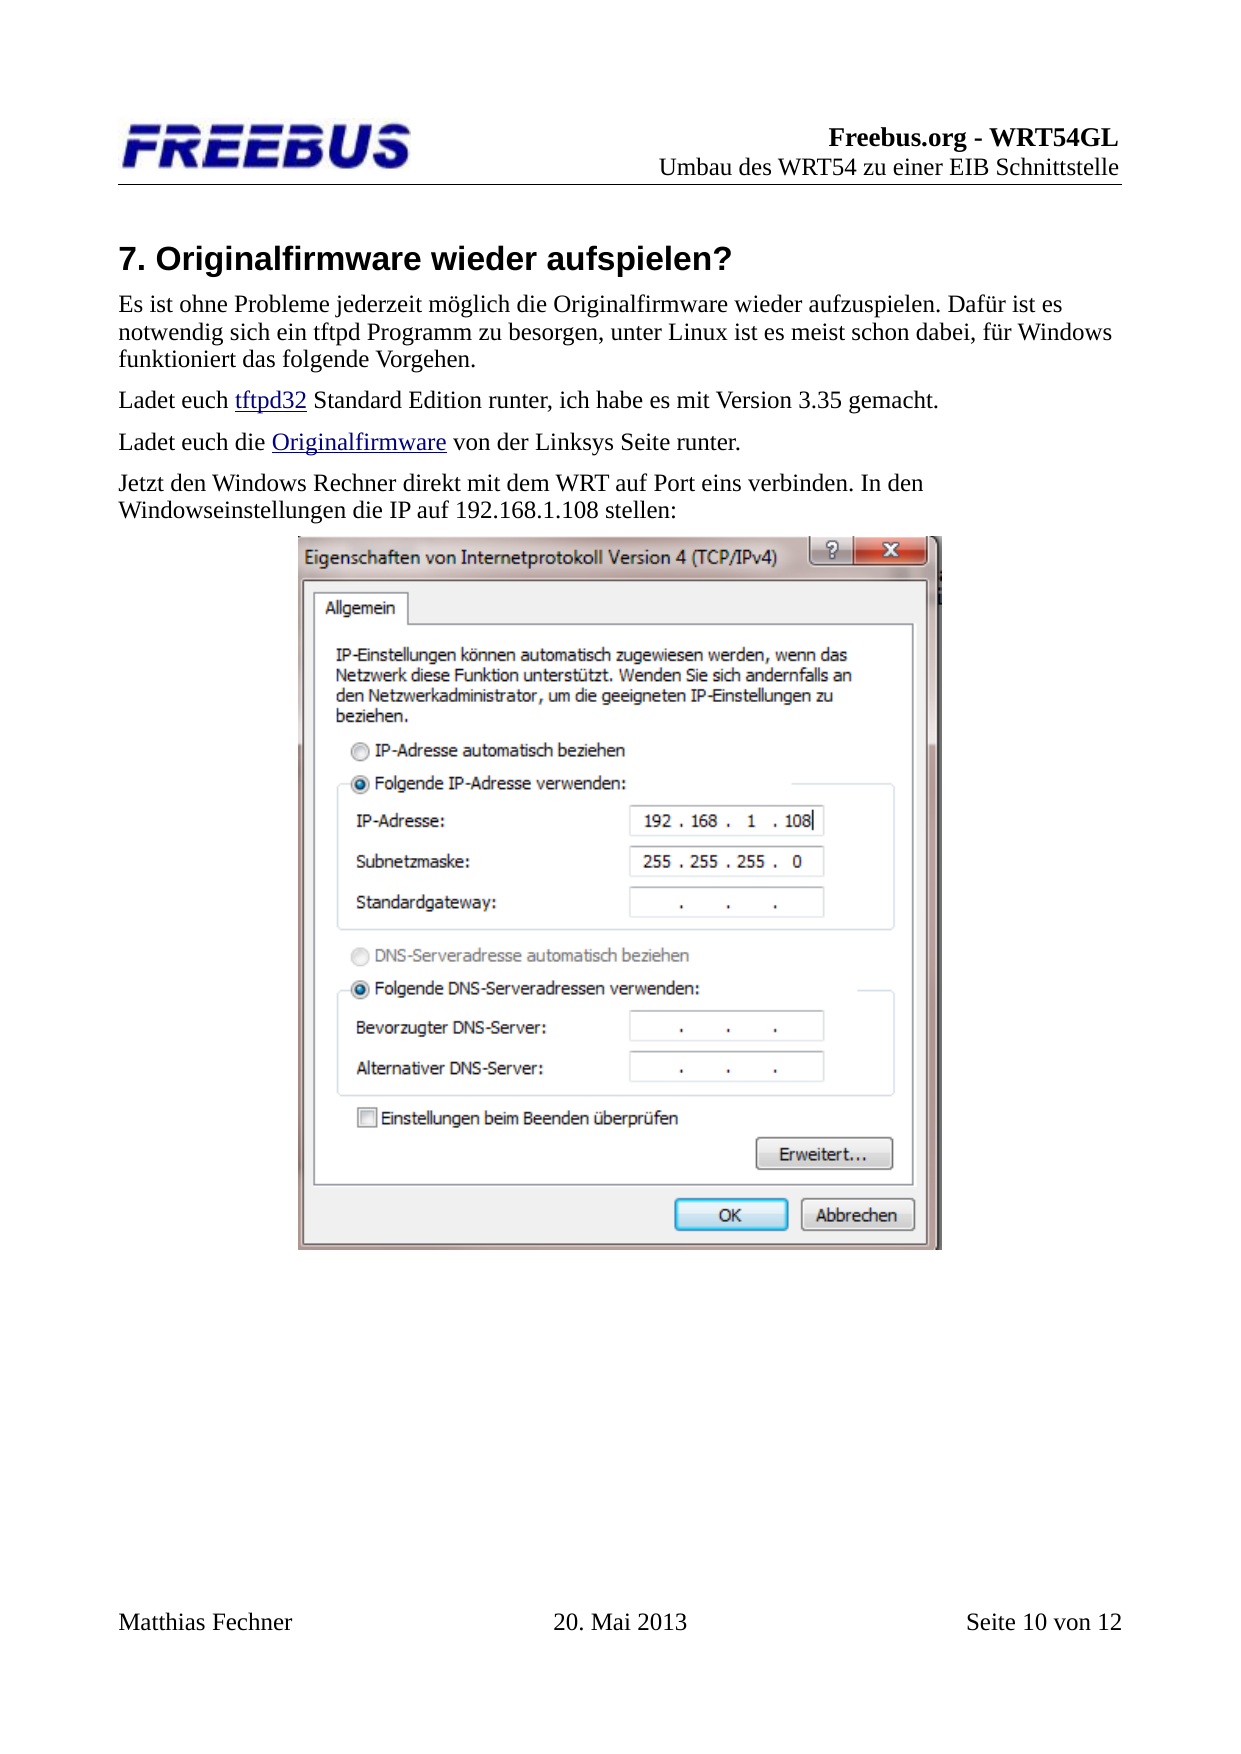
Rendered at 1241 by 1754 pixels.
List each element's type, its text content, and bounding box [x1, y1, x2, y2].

text Jetzt den Windows Rechner direkt mit dem WRT auf Port eins verbinden. In den Windowseinstellungen die IP auf 192.168.1.108 stellen: [118, 468, 1122, 524]
subtitle 7. Originalfirmware wieder aufspielen? [118, 238, 1122, 277]
picture [298, 536, 942, 1250]
text Es ist ohne Probleme jederzeit möglich die Originalfirmware wieder aufzuspielen. Dafür ist es notwendig sich ein tftpd Programm zu besorgen, unter Linux ist es meist schon dabei, für Windows funktioniert das folgende Vorgehen. [118, 289, 1122, 373]
picture [118, 118, 411, 172]
text Ladet euch tftpd32 Standard Edition runter, ich habe es mit Version 3.35 gemacht. [118, 386, 1122, 414]
text Ladet euch die Originalfirmware von der Linksys Seite runter. [118, 427, 1122, 456]
